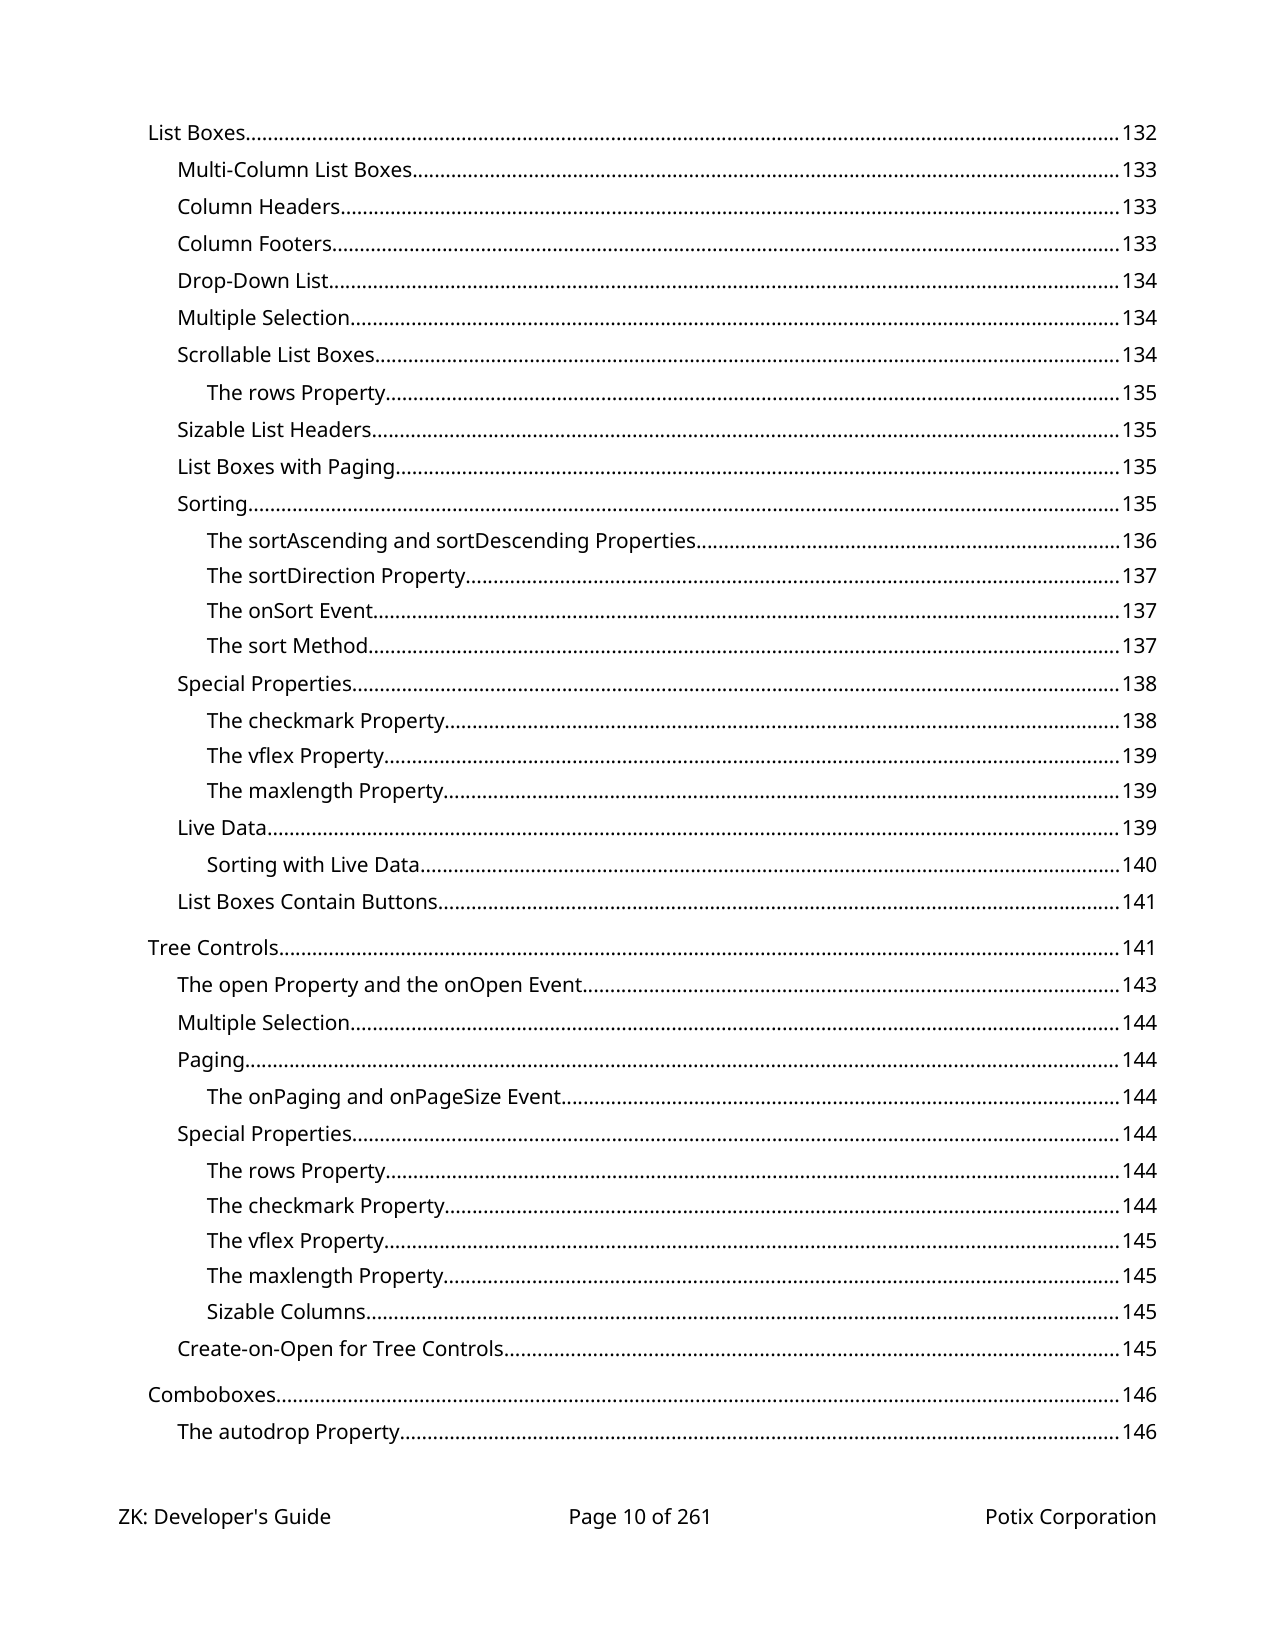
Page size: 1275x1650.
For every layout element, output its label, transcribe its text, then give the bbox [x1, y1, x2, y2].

text The sort Method 137 [207, 632, 1157, 660]
text The vflex Property 145 [207, 1226, 1157, 1254]
text The maxlength Property 139 [207, 776, 1157, 804]
text The autodrop Property 146 [177, 1417, 1157, 1445]
text Paging 144 [177, 1045, 1157, 1073]
text Drop-Down List 134 [177, 266, 1157, 295]
text The vflex Property 139 [207, 741, 1157, 769]
text Create-on-Open for Tree Controls 145 [177, 1334, 1157, 1362]
text The sortDirection Property 137 [207, 561, 1157, 589]
text The checkmark Property 138 [207, 706, 1157, 734]
text Multiple Selection 134 [177, 303, 1157, 332]
text The onPaging and onPageSize Event 144 [207, 1082, 1157, 1110]
text Multi-Column List Boxes 133 [177, 155, 1157, 183]
text Scrollable List Boxes 134 [177, 341, 1157, 369]
text The checkmark Property 144 [207, 1191, 1157, 1219]
text Comboboxes 146 [148, 1380, 1157, 1408]
text Sizable List Headers 135 [177, 415, 1157, 443]
text Column Footers 133 [177, 229, 1157, 258]
text The sortAscending and sortDescending Properties 136 [207, 526, 1157, 554]
text List Boxes 132 [148, 118, 1157, 146]
text Sorting 135 [177, 489, 1157, 517]
text The open Property and the onOpen Event 143 [177, 971, 1157, 999]
text List Boxes Contain Buttons 141 [177, 887, 1157, 916]
text Sorting with Live Data 140 [207, 850, 1157, 879]
text The rows Property 144 [207, 1156, 1157, 1184]
text Column Headers 133 [177, 192, 1157, 221]
text List Boxes with Paging 135 [177, 452, 1157, 480]
text Special Properties 138 [177, 669, 1157, 697]
text The rows Property 135 [207, 378, 1157, 406]
text The onSort Event 137 [207, 596, 1157, 625]
text The maxlength Property 145 [207, 1262, 1157, 1290]
text Sizable Columns 145 [207, 1297, 1157, 1325]
text Live Data 139 [177, 813, 1157, 842]
text Tree Controls 141 [148, 933, 1157, 962]
text Multiple Selection 144 [177, 1008, 1157, 1036]
text Special Properties 144 [177, 1119, 1157, 1147]
